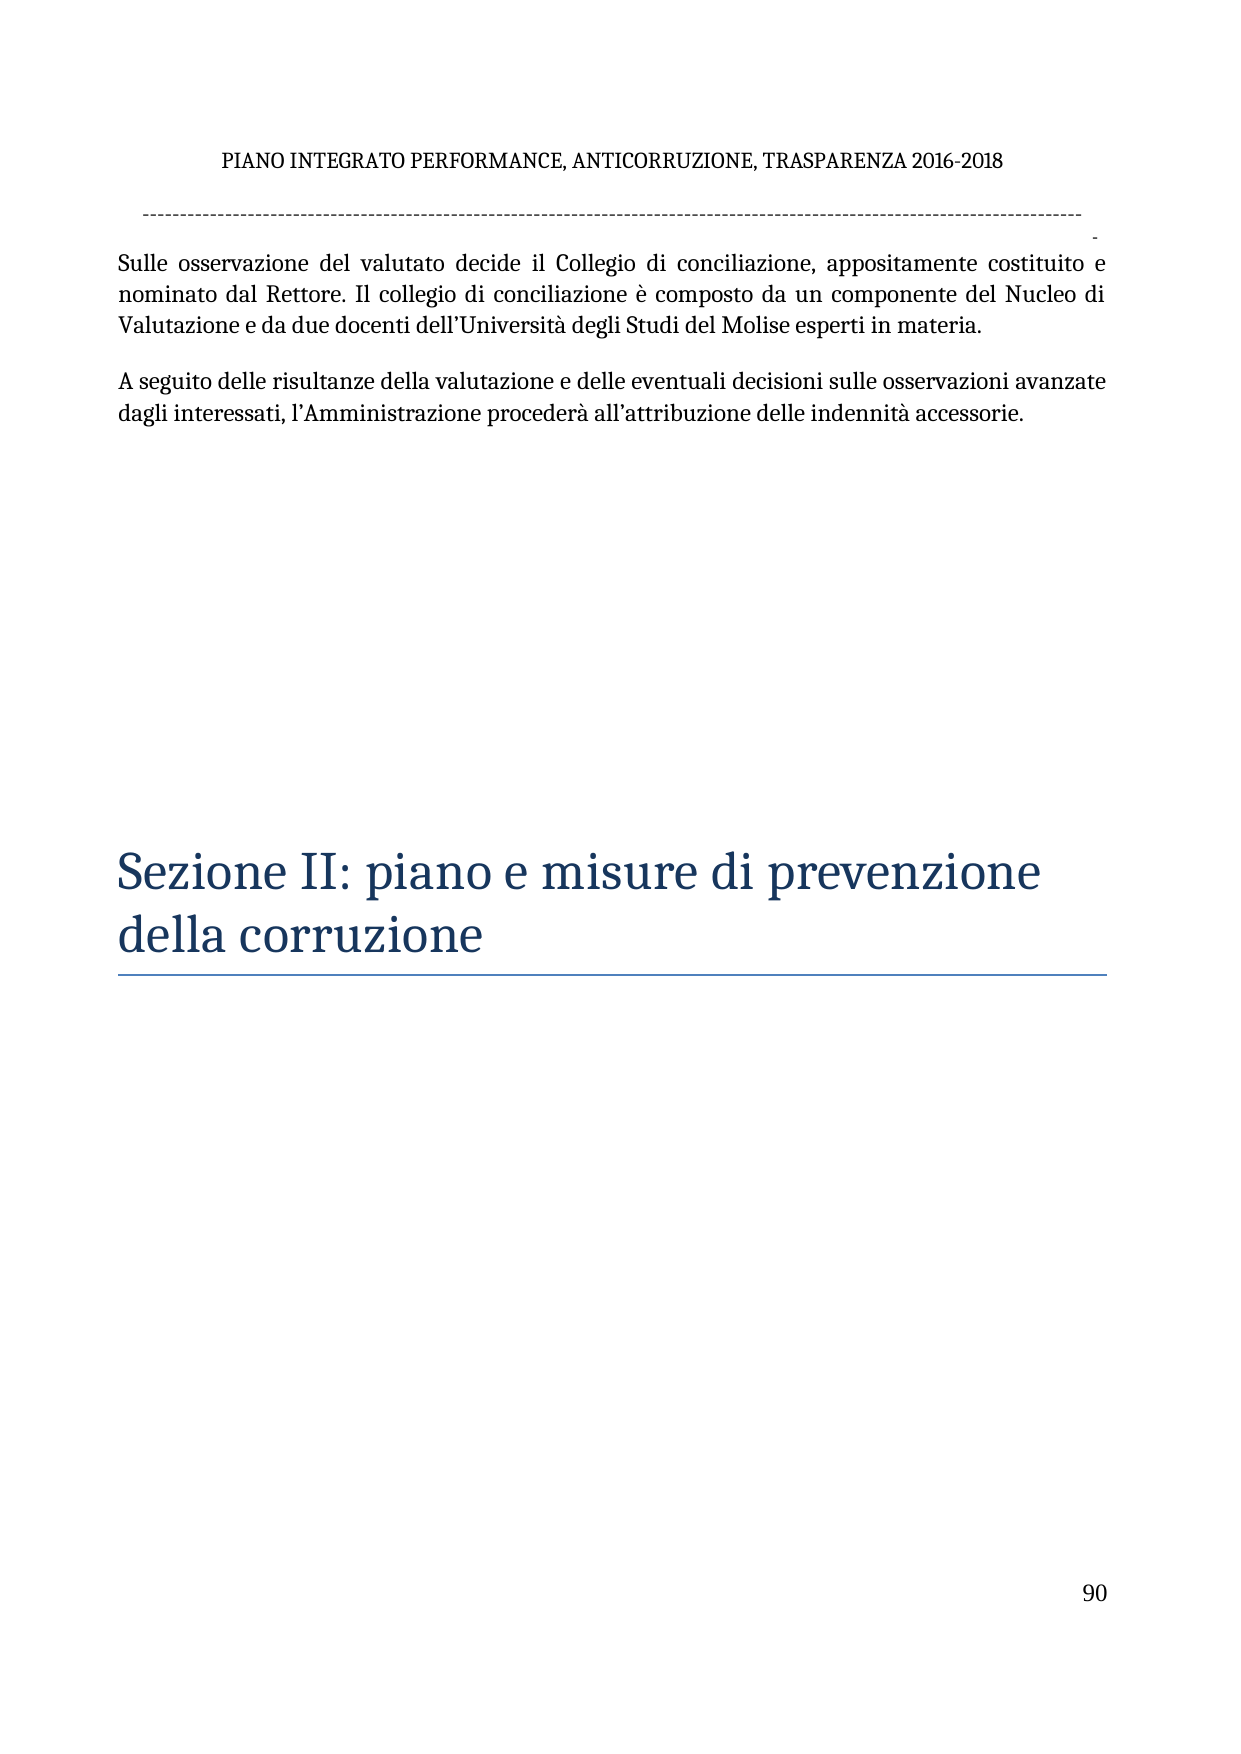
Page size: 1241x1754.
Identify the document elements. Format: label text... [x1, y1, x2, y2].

text Sezione II: piano e misure di prevenzione della corruzione [118, 841, 1107, 974]
text A seguito delle risultanze della valutazione e delle eventuali decisioni sulle osservazioni avanzate dagli interessati, l’Amministrazione procederà all’attribuzione delle indennità accessorie. [118, 365, 1107, 427]
text Sulle osservazione del valutato decide il Collegio di conciliazione, appositamente costituito e nominato dal Rettore. Il collegio di conciliazione è composto da un componente del Nucleo di Valutazione e da due docenti dell’Università degli Studi del Molise esperti in materia. [118, 246, 1107, 340]
